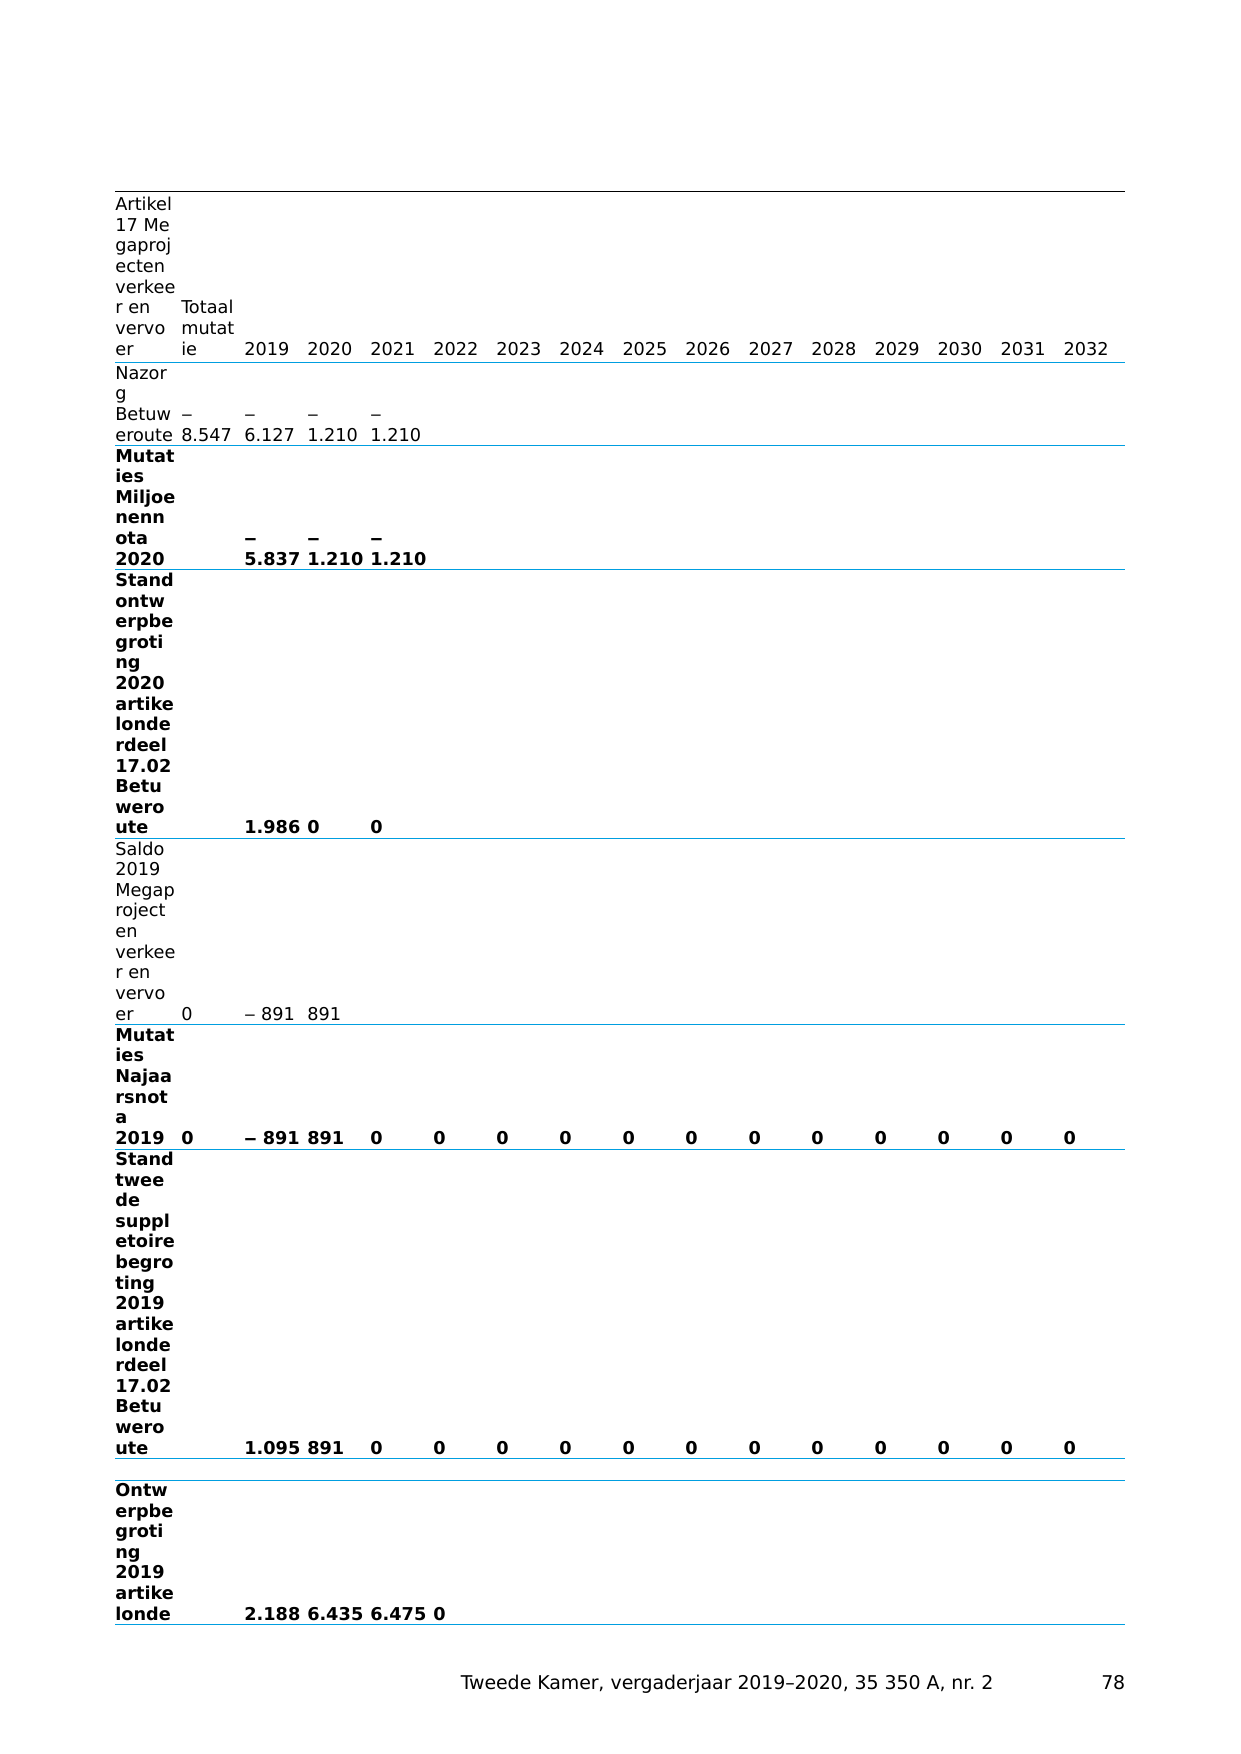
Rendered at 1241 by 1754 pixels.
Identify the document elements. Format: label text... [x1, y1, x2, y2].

table_cell [745, 839, 808, 1024]
table_cell ‒ 1.210 [367, 446, 430, 569]
table_header 2031 [998, 192, 1060, 362]
table_cell 891 [304, 839, 367, 1024]
table_cell Nazorg Betuweroute [115, 363, 178, 445]
table_cell 0 [998, 1150, 1060, 1458]
table_cell 0 [556, 1025, 619, 1148]
table_header 2032 [1060, 192, 1125, 362]
table_header Artikel 17 Megaprojecten verkeer en vervoer [115, 192, 178, 362]
table_cell [493, 1459, 556, 1479]
table_cell [871, 839, 934, 1024]
table_cell 0 [430, 1025, 493, 1148]
table_cell 0 [808, 1150, 871, 1458]
table_cell [430, 570, 493, 838]
table_cell [998, 363, 1060, 445]
table_cell 0 [178, 839, 241, 1024]
table_cell Ontwerpbegroting 2019 artikelonde [115, 1481, 178, 1624]
table_cell [998, 570, 1060, 838]
table_cell [682, 570, 745, 838]
table_cell [430, 1459, 493, 1479]
table_cell [934, 570, 997, 838]
table_cell 0 [619, 1025, 682, 1148]
table_cell ‒ 891 [241, 1025, 304, 1148]
table_cell 0 [178, 1025, 241, 1148]
table_cell 0 [430, 1481, 493, 1624]
table_cell Mutaties Miljoenennota 2020 [115, 446, 178, 569]
table_cell [178, 1459, 241, 1479]
table_cell 0 [998, 1025, 1060, 1148]
table_cell [493, 839, 556, 1024]
table_cell [178, 570, 241, 838]
table_cell [619, 446, 682, 569]
table_cell [493, 570, 556, 838]
table_cell [682, 1481, 745, 1624]
table_cell [998, 446, 1060, 569]
table_header 2019 [241, 192, 304, 362]
table_cell ‒ 8.547 [178, 363, 241, 445]
table_cell [304, 1459, 367, 1479]
table_cell 0 [430, 1150, 493, 1458]
table_cell [430, 839, 493, 1024]
table_cell 0 [367, 1150, 430, 1458]
table_header 2024 [556, 192, 619, 362]
table_cell Mutaties Najaarsnota 2019 [115, 1025, 178, 1148]
table_cell [998, 1459, 1060, 1479]
table_cell 6.435 [304, 1481, 367, 1624]
table_cell [934, 446, 997, 569]
table_cell [682, 363, 745, 445]
table_cell [556, 363, 619, 445]
table_cell ‒ 1.210 [304, 446, 367, 569]
table_cell [619, 839, 682, 1024]
table_cell [493, 1481, 556, 1624]
table_cell [871, 1459, 934, 1479]
table_cell [808, 1459, 871, 1479]
table_cell [619, 570, 682, 838]
table_cell [556, 446, 619, 569]
table_header 2029 [871, 192, 934, 362]
table_cell 6.475 [367, 1481, 430, 1624]
table_cell [1060, 1481, 1125, 1624]
table_cell ‒ 1.210 [304, 363, 367, 445]
table_cell [556, 570, 619, 838]
table_cell [367, 1459, 430, 1479]
table_cell 0 [304, 570, 367, 838]
table_cell 0 [367, 1025, 430, 1148]
table_cell [998, 1481, 1060, 1624]
table_cell 0 [493, 1150, 556, 1458]
table_cell [871, 1481, 934, 1624]
table_cell [682, 1459, 745, 1479]
table_cell [871, 363, 934, 445]
table_cell [745, 446, 808, 569]
table_cell [619, 363, 682, 445]
table_cell [1060, 1459, 1125, 1479]
table_cell 0 [934, 1025, 997, 1148]
table_cell [808, 839, 871, 1024]
table_cell [493, 363, 556, 445]
table_header 2026 [682, 192, 745, 362]
table_cell 2.188 [241, 1481, 304, 1624]
table_cell ‒ 891 [241, 839, 304, 1024]
table_cell [115, 1459, 178, 1479]
table_cell [934, 839, 997, 1024]
table_cell [745, 1459, 808, 1479]
table_cell [745, 1481, 808, 1624]
table_cell 0 [808, 1025, 871, 1148]
table_cell 0 [745, 1150, 808, 1458]
table_cell 0 [556, 1150, 619, 1458]
table_cell [934, 1459, 997, 1479]
table_cell 0 [934, 1150, 997, 1458]
table_cell [808, 363, 871, 445]
table_cell [1060, 570, 1125, 838]
table_header Totaal mutatie [178, 192, 241, 362]
table_cell [808, 1481, 871, 1624]
table_cell [934, 1481, 997, 1624]
table_cell [367, 839, 430, 1024]
table_cell Stand ontwerpbegroting 2020 artikelonderdeel 17.02 Betuweroute [115, 570, 178, 838]
table_cell [1060, 363, 1125, 445]
table_cell ‒ 1.210 [367, 363, 430, 445]
table_header 2023 [493, 192, 556, 362]
table_cell [493, 446, 556, 569]
table_header 2020 [304, 192, 367, 362]
table_cell 0 [745, 1025, 808, 1148]
table_cell ‒ 6.127 [241, 363, 304, 445]
table_cell 0 [682, 1150, 745, 1458]
table_header 2027 [745, 192, 808, 362]
table_cell 0 [1060, 1025, 1125, 1148]
table_cell 0 [871, 1150, 934, 1458]
table_cell 891 [304, 1150, 367, 1458]
table_cell [1060, 446, 1125, 569]
table_cell 0 [1060, 1150, 1125, 1458]
table_cell [808, 570, 871, 838]
table_cell 0 [619, 1150, 682, 1458]
table_cell [178, 446, 241, 569]
table_cell 0 [871, 1025, 934, 1148]
table_cell [619, 1481, 682, 1624]
table_cell [241, 1459, 304, 1479]
table_cell [430, 363, 493, 445]
table_cell 1.986 [241, 570, 304, 838]
table_cell [430, 446, 493, 569]
table_cell [178, 1481, 241, 1624]
table_cell [556, 1481, 619, 1624]
table_cell 0 [367, 570, 430, 838]
table_cell Stand tweede suppletoire begroting 2019 artikelonderdeel 17.02 Betuweroute [115, 1150, 178, 1458]
table_cell [619, 1459, 682, 1479]
table_cell [178, 1150, 241, 1458]
table_cell [934, 363, 997, 445]
table_cell 891 [304, 1025, 367, 1148]
table_cell [1060, 839, 1125, 1024]
table_header 2028 [808, 192, 871, 362]
table_cell [745, 363, 808, 445]
table_cell [808, 446, 871, 569]
table_header 2025 [619, 192, 682, 362]
table_header 2021 [367, 192, 430, 362]
table_cell [556, 1459, 619, 1479]
table_cell [556, 839, 619, 1024]
table_cell [745, 570, 808, 838]
table_cell 0 [682, 1025, 745, 1148]
table_cell [871, 570, 934, 838]
table_cell Saldo 2019 Megaprojecten verkeer en vervoer [115, 839, 178, 1024]
table_cell 0 [493, 1025, 556, 1148]
table_cell 1.095 [241, 1150, 304, 1458]
table_header 2022 [430, 192, 493, 362]
table_cell [682, 446, 745, 569]
table_header 2030 [934, 192, 997, 362]
table_cell [998, 839, 1060, 1024]
table_cell [682, 839, 745, 1024]
table_cell [871, 446, 934, 569]
table_cell ‒ 5.837 [241, 446, 304, 569]
